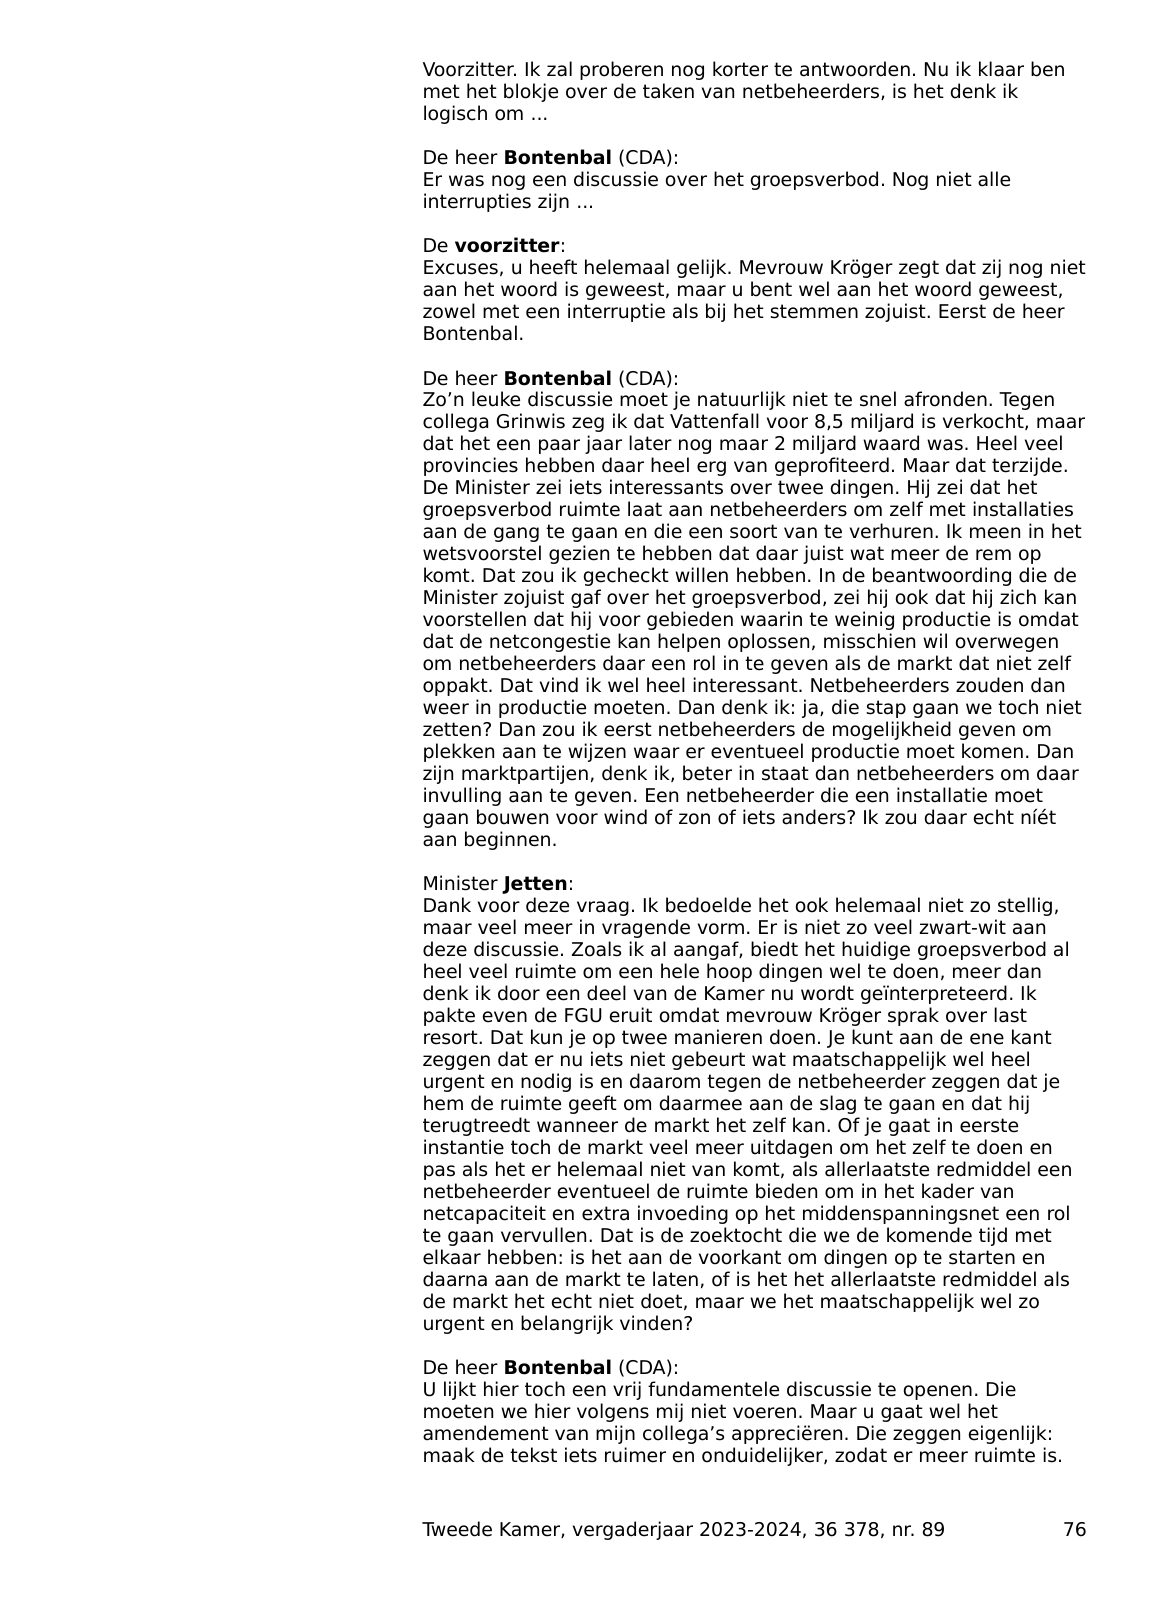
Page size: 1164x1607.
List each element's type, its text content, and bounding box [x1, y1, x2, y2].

text Zo’n leuke discussie moet je natuurlijk niet te snel afronden. Tegen collega Grinwis zeg ik dat Vattenfall voor 8,5 miljard is verkocht, maar dat het een paar jaar later nog maar 2 miljard waard was. Heel veel provincies hebben daar heel erg van geprofiteerd. Maar dat terzijde. [422, 389, 1087, 477]
text Dank voor deze vraag. Ik bedoelde het ook helemaal niet zo stellig, maar veel meer in vragende vorm. Er is niet zo veel zwart-wit aan deze discussie. Zoals ik al aangaf, biedt het huidige groepsverbod al heel veel ruimte om een hele hoop dingen wel te doen, meer dan denk ik door een deel van de Kamer nu wordt geïnterpreteerd. Ik pakte even de FGU eruit omdat mevrouw Kröger sprak over last resort. Dat kun je op twee manieren doen. Je kunt aan de ene kant zeggen dat er nu iets niet gebeurt wat maatschappelijk wel heel urgent en nodig is en daarom tegen de netbeheerder zeggen dat je hem de ruimte geeft om daarmee aan de slag te gaan en dat hij terugtreedt wanneer de markt het zelf kan. Of je gaat in eerste instantie toch de markt veel meer uitdagen om het zelf te doen en pas als het er helemaal niet van komt, als allerlaatste redmiddel een netbeheerder eventueel de ruimte bieden om in het kader van netcapaciteit en extra invoeding op het middenspanningsnet een rol te gaan vervullen. Dat is de zoektocht die we de komende tijd met elkaar hebben: is het aan de voorkant om dingen op te starten en daarna aan de markt te laten, of is het het allerlaatste redmiddel als de markt het echt niet doet, maar we het maatschappelijk wel zo urgent en belangrijk vinden? [422, 895, 1087, 1335]
text Voorzitter. Ik zal proberen nog korter te antwoorden. Nu ik klaar ben met het blokje over de taken van netbeheerders, is het denk ik logisch om ... [422, 59, 1087, 125]
text De heer Bontenbal (CDA): [422, 367, 1087, 389]
text De heer Bontenbal (CDA): [422, 1357, 1087, 1379]
text De voorzitter: [422, 235, 1087, 257]
text De Minister zei iets interessants over twee dingen. Hij zei dat het groepsverbod ruimte laat aan netbeheerders om zelf met installaties aan de gang te gaan en die een soort van te verhuren. Ik meen in het wetsvoorstel gezien te hebben dat daar juist wat meer de rem op komt. Dat zou ik gecheckt willen hebben. In de beantwoording die de Minister zojuist gaf over het groepsverbod, zei hij ook dat hij zich kan voorstellen dat hij voor gebieden waarin te weinig productie is omdat dat de netcongestie kan helpen oplossen, misschien wil overwegen om netbeheerders daar een rol in te geven als de markt dat niet zelf oppakt. Dat vind ik wel heel interessant. Netbeheerders zouden dan weer in productie moeten. Dan denk ik: ja, die stap gaan we toch niet zetten? Dan zou ik eerst netbeheerders de mogelijkheid geven om plekken aan te wijzen waar er eventueel productie moet komen. Dan zijn marktpartijen, denk ik, beter in staat dan netbeheerders om daar invulling aan te geven. Een netbeheerder die een installatie moet gaan bouwen voor wind of zon of iets anders? Ik zou daar echt níét aan beginnen. [422, 477, 1087, 851]
text De heer Bontenbal (CDA): [422, 147, 1087, 169]
text Excuses, u heeft helemaal gelijk. Mevrouw Kröger zegt dat zij nog niet aan het woord is geweest, maar u bent wel aan het woord geweest, zowel met een interruptie als bij het stemmen zojuist. Eerst de heer Bontenbal. [422, 257, 1087, 345]
text U lijkt hier toch een vrij fundamentele discussie te openen. Die moeten we hier volgens mij niet voeren. Maar u gaat wel het amendement van mijn collega’s appreciëren. Die zeggen eigenlijk: maak de tekst iets ruimer en onduidelijker, zodat er meer ruimte is. [422, 1379, 1087, 1467]
text Er was nog een discussie over het groepsverbod. Nog niet alle interrupties zijn ... [422, 169, 1087, 213]
text Minister Jetten: [422, 873, 1087, 895]
